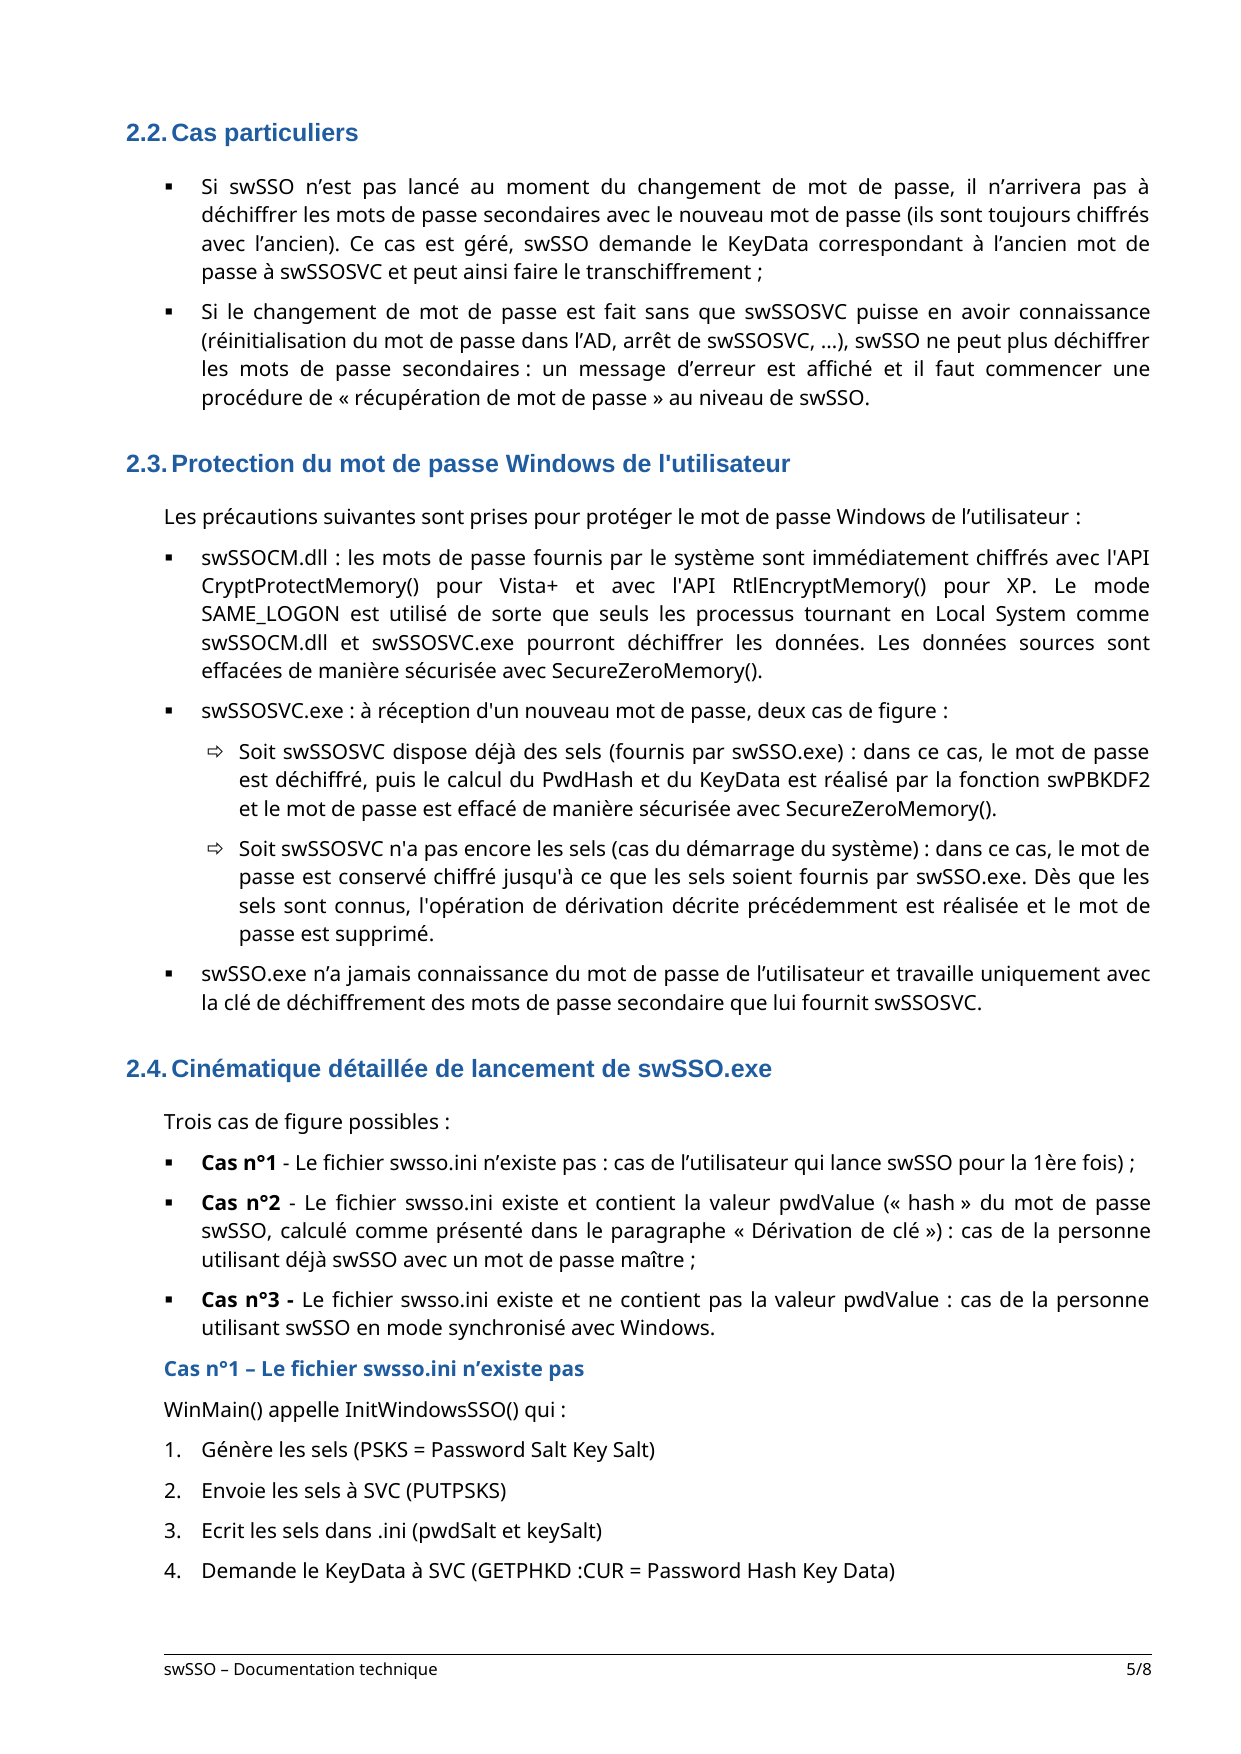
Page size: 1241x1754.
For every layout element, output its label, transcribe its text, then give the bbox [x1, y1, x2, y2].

list swSSO.exe n’a jamais connaissance du mot de passe de l’utilisateur et travaille uniquement avec la clé de déchiffrement des mots de passe secondaire que lui fournit swSSOSVC. [164, 959, 1152, 1016]
list Soit swSSOSVC dispose déjà des sels (fournis par swSSO.exe) : dans ce cas, le mot de passe est déchiffré, puis le calcul du PwdHash et du KeyData est réalisé par la fonction swPBKDF2 et le mot de passe est effacé de manière sécurisée avec SecureZeroMemory(). [206, 737, 1152, 822]
list Cas n°3 - Le fichier swsso.ini existe et ne contient pas la valeur pwdValue : cas de la personne utilisant swSSO en mode synchronisé avec Windows. [164, 1285, 1152, 1342]
list Soit swSSOSVC n'a pas encore les sels (cas du démarrage du système) : dans ce cas, le mot de passe est conservé chiffré jusqu'à ce que les sels soient fournis par swSSO.exe. Dès que les sels sont connus, l'opération de dérivation décrite précédemment est réalisée et le mot de passe est supprimé. [206, 834, 1152, 948]
list Si swSSO n’est pas lancé au moment du changement de mot de passe, il n’arrivera pas à déchiffrer les mots de passe secondaires avec le nouveau mot de passe (ils sont toujours chiffrés avec l’ancien). Ce cas est géré, swSSO demande le KeyData correspondant à l’ancien mot de passe à swSSOSVC et peut ainsi faire le transchiffrement ; [164, 172, 1152, 286]
list Envoie les sels à SVC (PUTPSKS) [164, 1476, 1152, 1504]
subtitle Protection du mot de passe Windows de l'utilisateur [126, 449, 1152, 477]
list Cas n°1 - Le fichier swsso.ini n’existe pas : cas de l’utilisateur qui lance swSSO pour la 1ère fois) ; [164, 1148, 1152, 1176]
list swSSOSVC.exe : à réception d'un nouveau mot de passe, deux cas de figure : [164, 697, 1152, 725]
list Cas n°2 - Le fichier swsso.ini existe et contient la valeur pwdValue (« hash » du mot de passe swSSO, calculé comme présenté dans le paragraphe « Dérivation de clé ») : cas de la personne utilisant déjà swSSO avec un mot de passe maître ; [164, 1188, 1152, 1273]
list Ecrit les sels dans .ini (pwdSalt et keySalt) [164, 1516, 1152, 1544]
text Cas n°1 – Le fichier swsso.ini n’existe pas [164, 1354, 1152, 1383]
text WinMain() appelle InitWindowsSSO() qui : [164, 1395, 1152, 1424]
subtitle Cinématique détaillée de lancement de swSSO.exe [126, 1054, 1152, 1082]
text Trois cas de figure possibles : [164, 1107, 1152, 1136]
subtitle Cas particuliers [126, 118, 1152, 147]
list swSSOCM.dll : les mots de passe fournis par le système sont immédiatement chiffrés avec l'API CryptProtectMemory() pour Vista+ et avec l'API RtlEncryptMemory() pour XP. Le mode SAME_LOGON est utilisé de sorte que seuls les processus tournant en Local System comme swSSOCM.dll et swSSOSVC.exe pourront déchiffrer les données. Les données sources sont effacées de manière sécurisée avec SecureZeroMemory(). [164, 543, 1152, 685]
list Génère les sels (PSKS = Password Salt Key Salt) [164, 1436, 1152, 1464]
list Demande le KeyData à SVC (GETPHKD :CUR = Password Hash Key Data) [164, 1556, 1152, 1584]
text Les précautions suivantes sont prises pour protéger le mot de passe Windows de l’utilisateur : [164, 502, 1152, 531]
list Si le changement de mot de passe est fait sans que swSSOSVC puisse en avoir connaissance (réinitialisation du mot de passe dans l’AD, arrêt de swSSOSVC, …), swSSO ne peut plus déchiffrer les mots de passe secondaires : un message d’erreur est affiché et il faut commencer une procédure de « récupération de mot de passe » au niveau de swSSO. [164, 297, 1152, 411]
